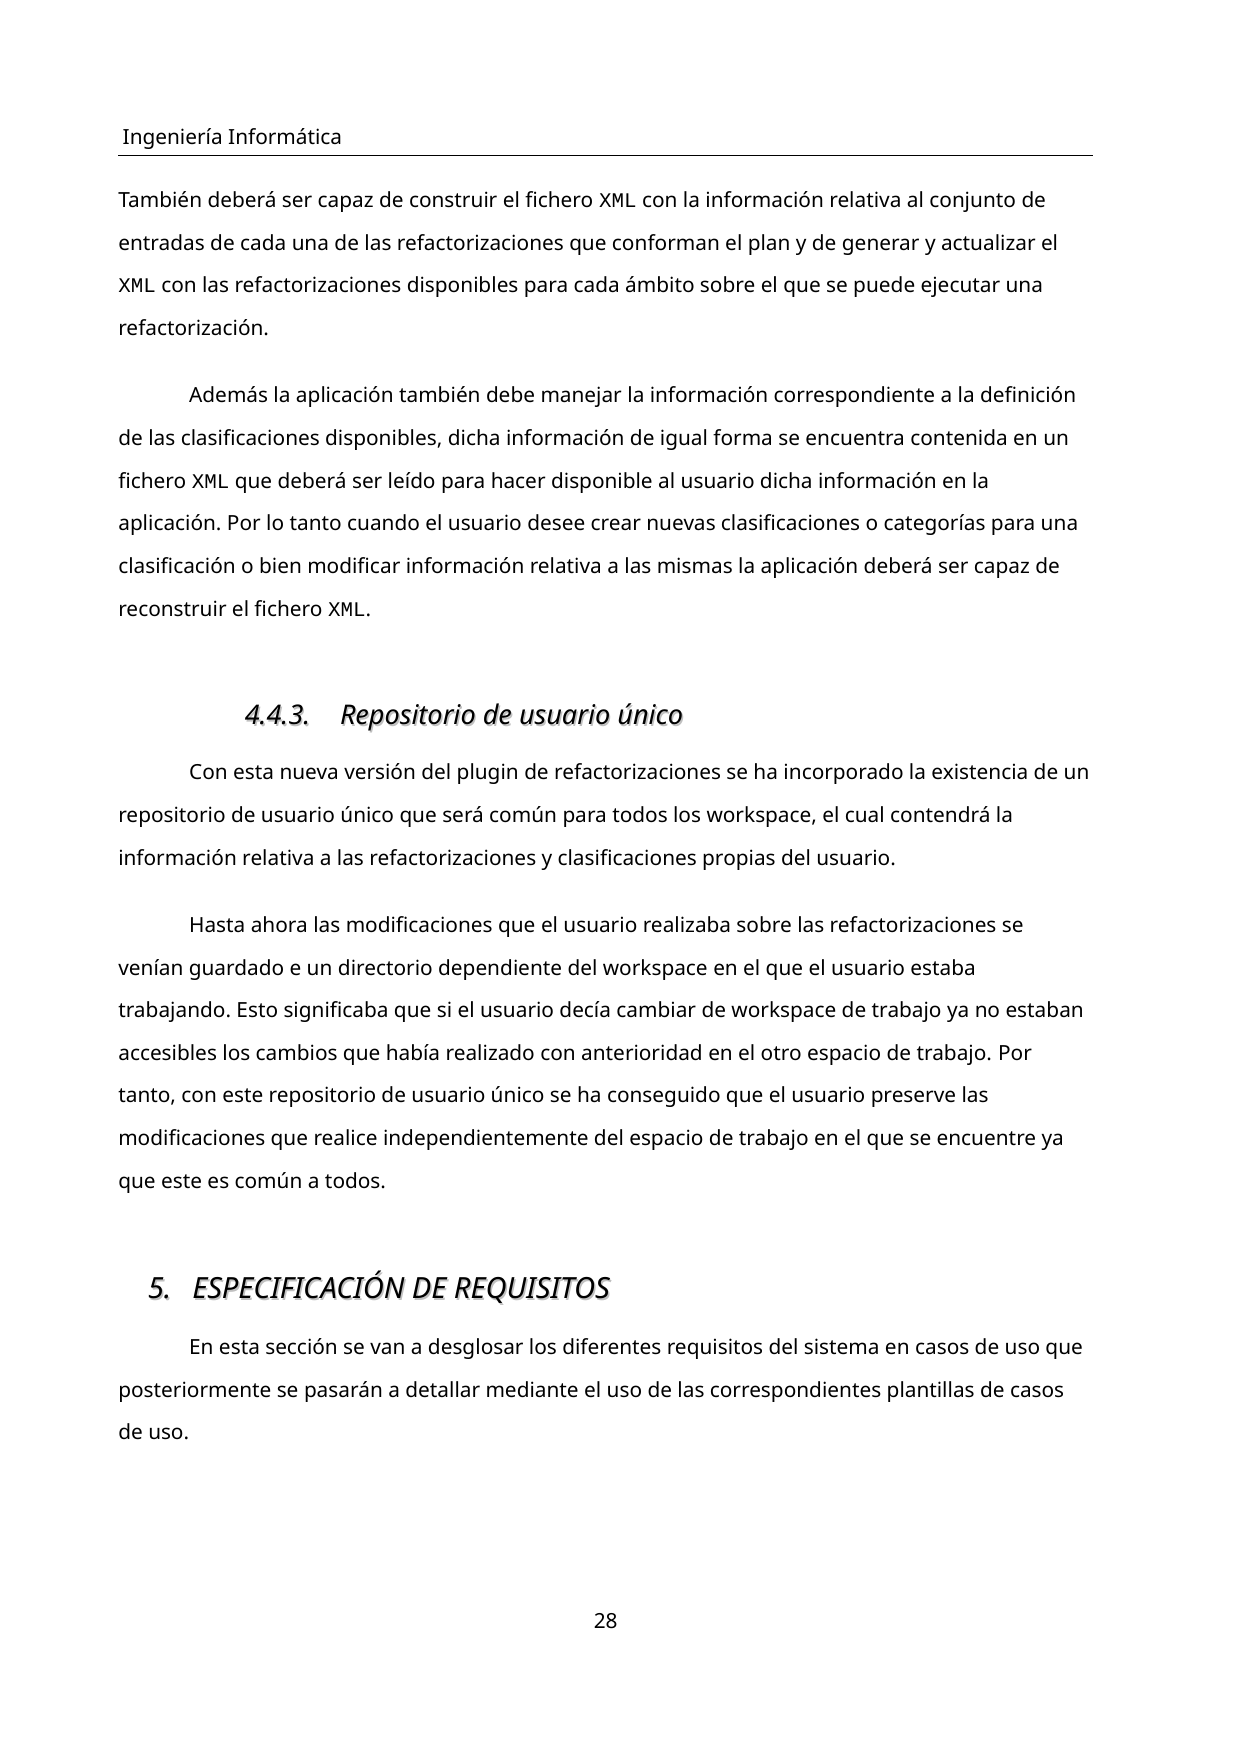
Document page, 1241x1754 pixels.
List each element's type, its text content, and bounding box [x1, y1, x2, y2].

text También deberá ser capaz de construir el fichero XML con la información relativa al conjunto de entradas de cada una de las refactorizaciones que conforman el plan y de generar y actualizar el XML con las refactorizaciones disponibles para cada ámbito sobre el que se puede ejecutar una refactorización. [118, 185, 1093, 341]
subtitle Repositorio de usuario único [310, 696, 1093, 732]
subtitle ESPECIFICACIÓN DE REQUISITOS [148, 1267, 1093, 1307]
text En esta sección se van a desglosar los diferentes requisitos del sistema en casos de uso que posteriormente se pasarán a detallar mediante el uso de las correspondientes plantillas de casos de uso. [118, 1332, 1093, 1446]
text Además la aplicación también debe manejar la información correspondiente a la definición de las clasificaciones disponibles, dicha información de igual forma se encuentra contenida en un fichero XML que deberá ser leído para hacer disponible al usuario dicha información en la aplicación. Por lo tanto cuando el usuario desee crear nuevas clasificaciones o categorías para una clasificación o bien modificar información relativa a las mismas la aplicación deberá ser capaz de reconstruir el fichero XML. [118, 381, 1093, 622]
text Hasta ahora las modificaciones que el usuario realizaba sobre las refactorizaciones se venían guardado e un directorio dependiente del workspace en el que el usuario estaba trabajando. Esto significaba que si el usuario decía cambiar de workspace de trabajo ya no estaban accesibles los cambios que había realizado con anterioridad en el otro espacio de trabajo. Por tanto, con este repositorio de usuario único se ha conseguido que el usuario preserve las modificaciones que realice independientemente del espacio de trabajo en el que se encuentre ya que este es común a todos. [118, 910, 1093, 1194]
text Con esta nueva versión del plugin de refactorizaciones se ha incorporado la existencia de un repositorio de usuario único que será común para todos los workspace, el cual contendrá la información relativa a las refactorizaciones y clasificaciones propias del usuario. [118, 757, 1093, 871]
